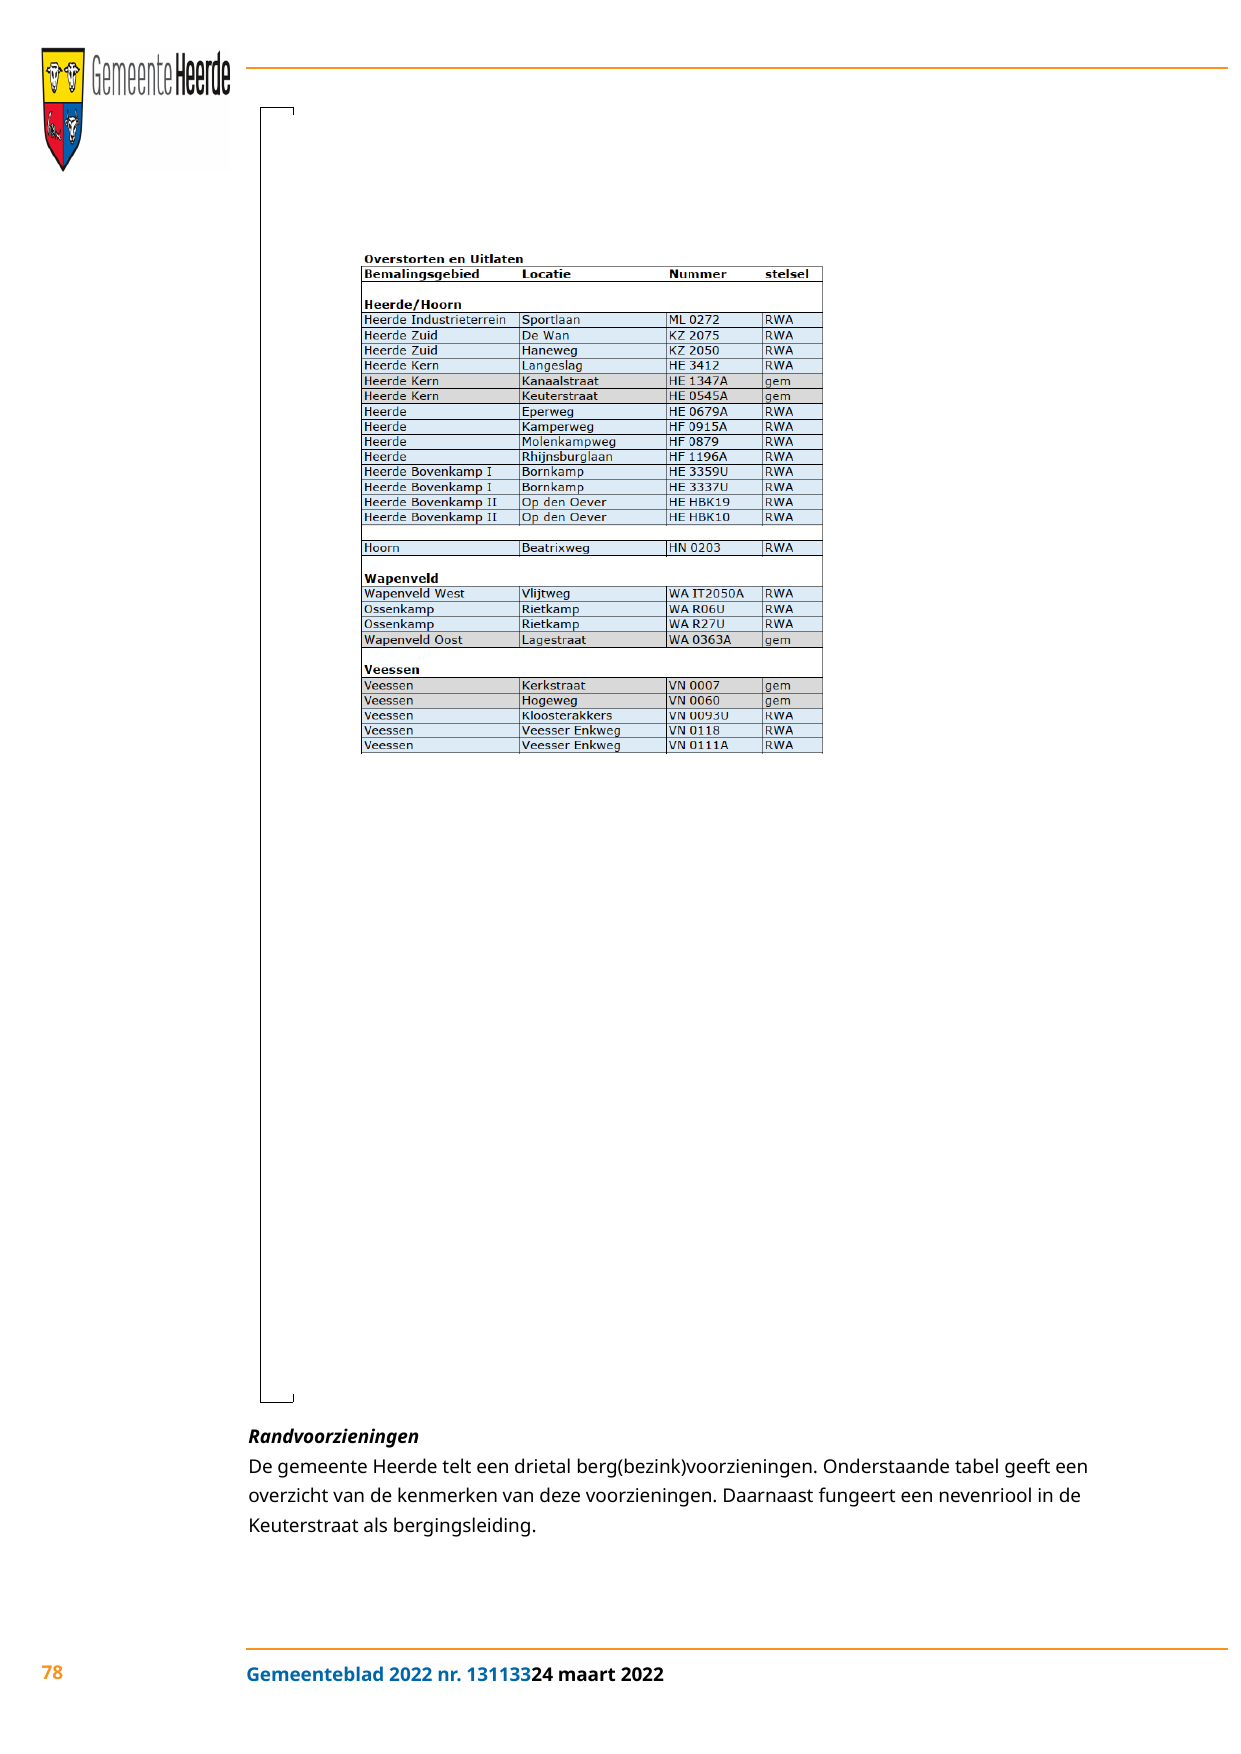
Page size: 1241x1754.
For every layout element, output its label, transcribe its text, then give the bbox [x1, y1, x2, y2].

picture [268, 115, 1173, 1394]
picture [41, 47, 231, 172]
text Randvoorzieningen [248, 1423, 1152, 1449]
text De gemeente Heerde telt een drietal berg(bezink)voorzieningen. Onderstaande tabel geeft een overzicht van de kenmerken van deze voorzieningen. Daarnaast fungeert een nevenriool in de Keuterstraat als bergingsleiding. [248, 1453, 1152, 1538]
